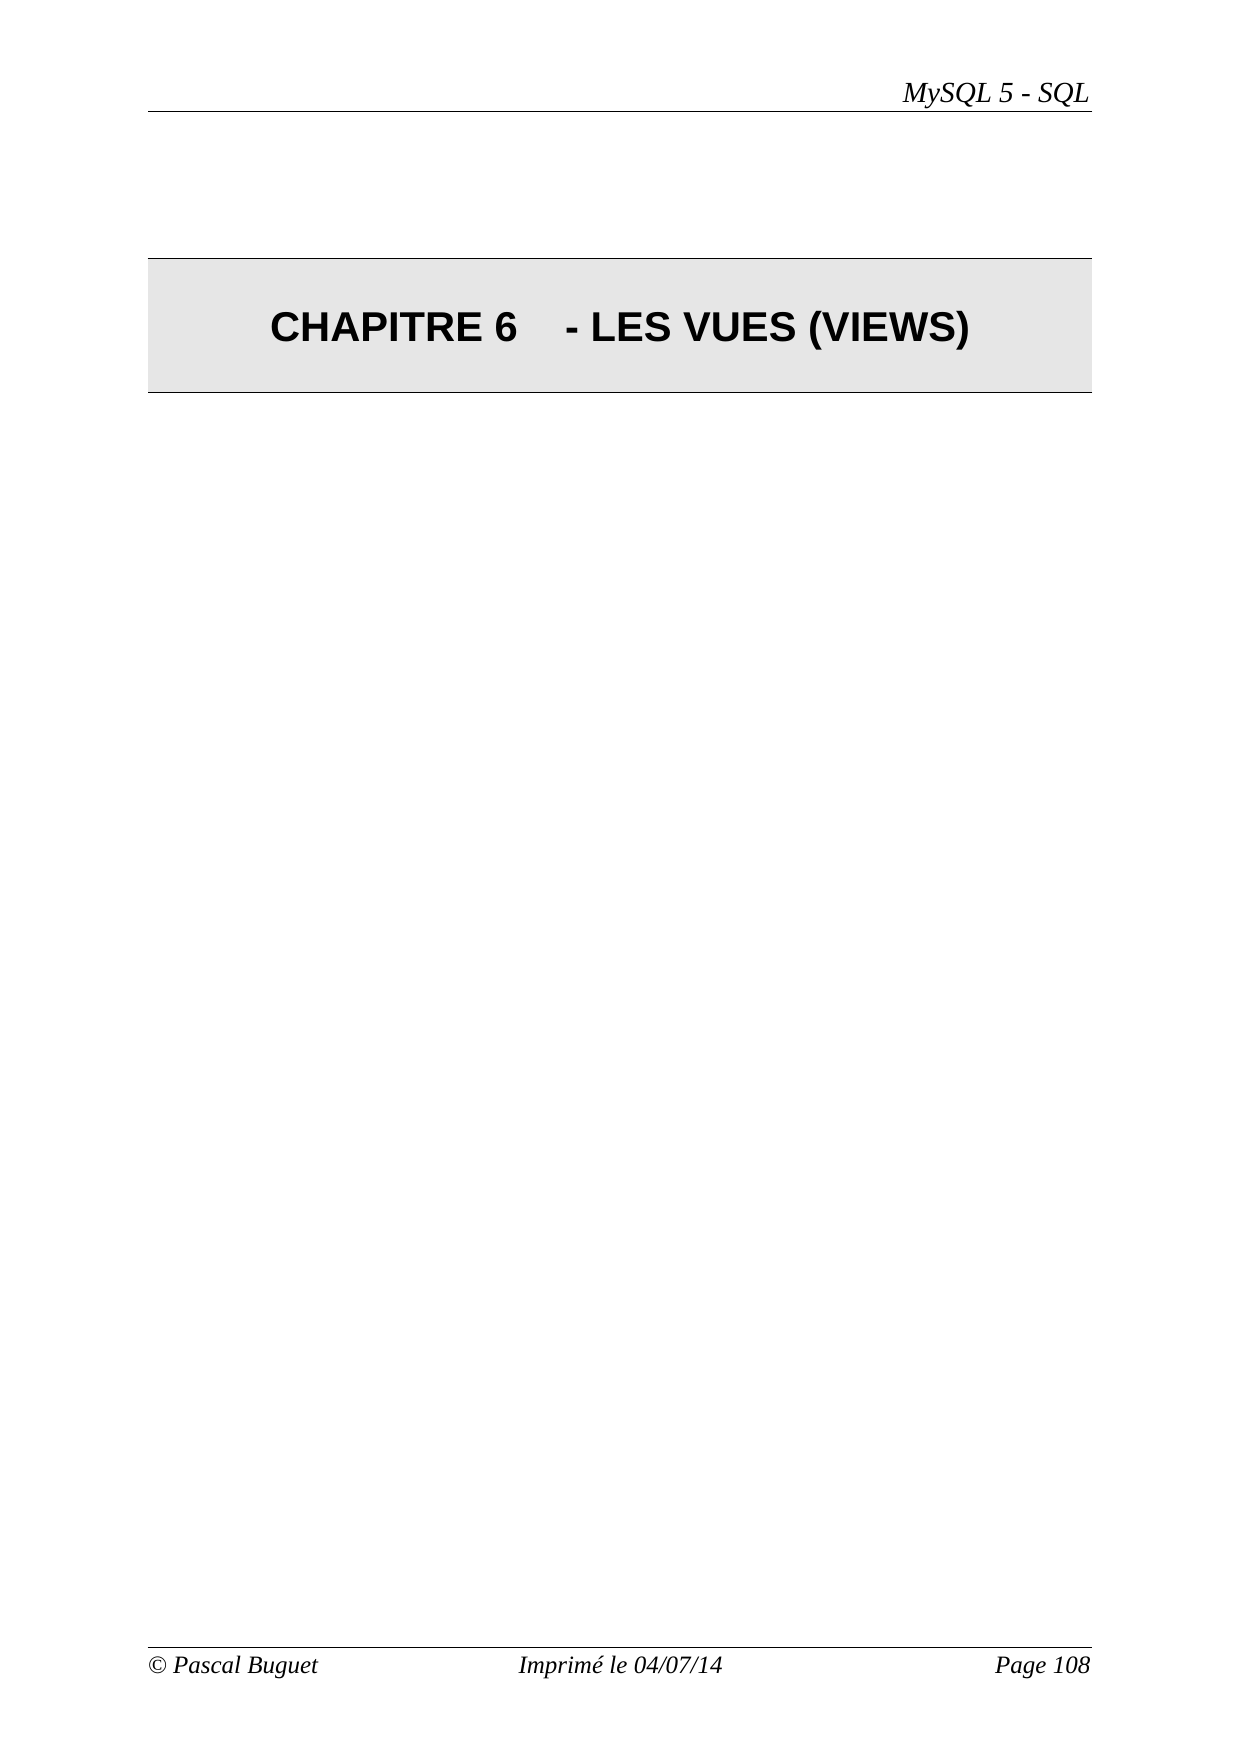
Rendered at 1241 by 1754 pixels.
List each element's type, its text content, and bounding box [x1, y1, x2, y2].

subtitle - LES VUES (VIEWS) [148, 259, 1092, 392]
